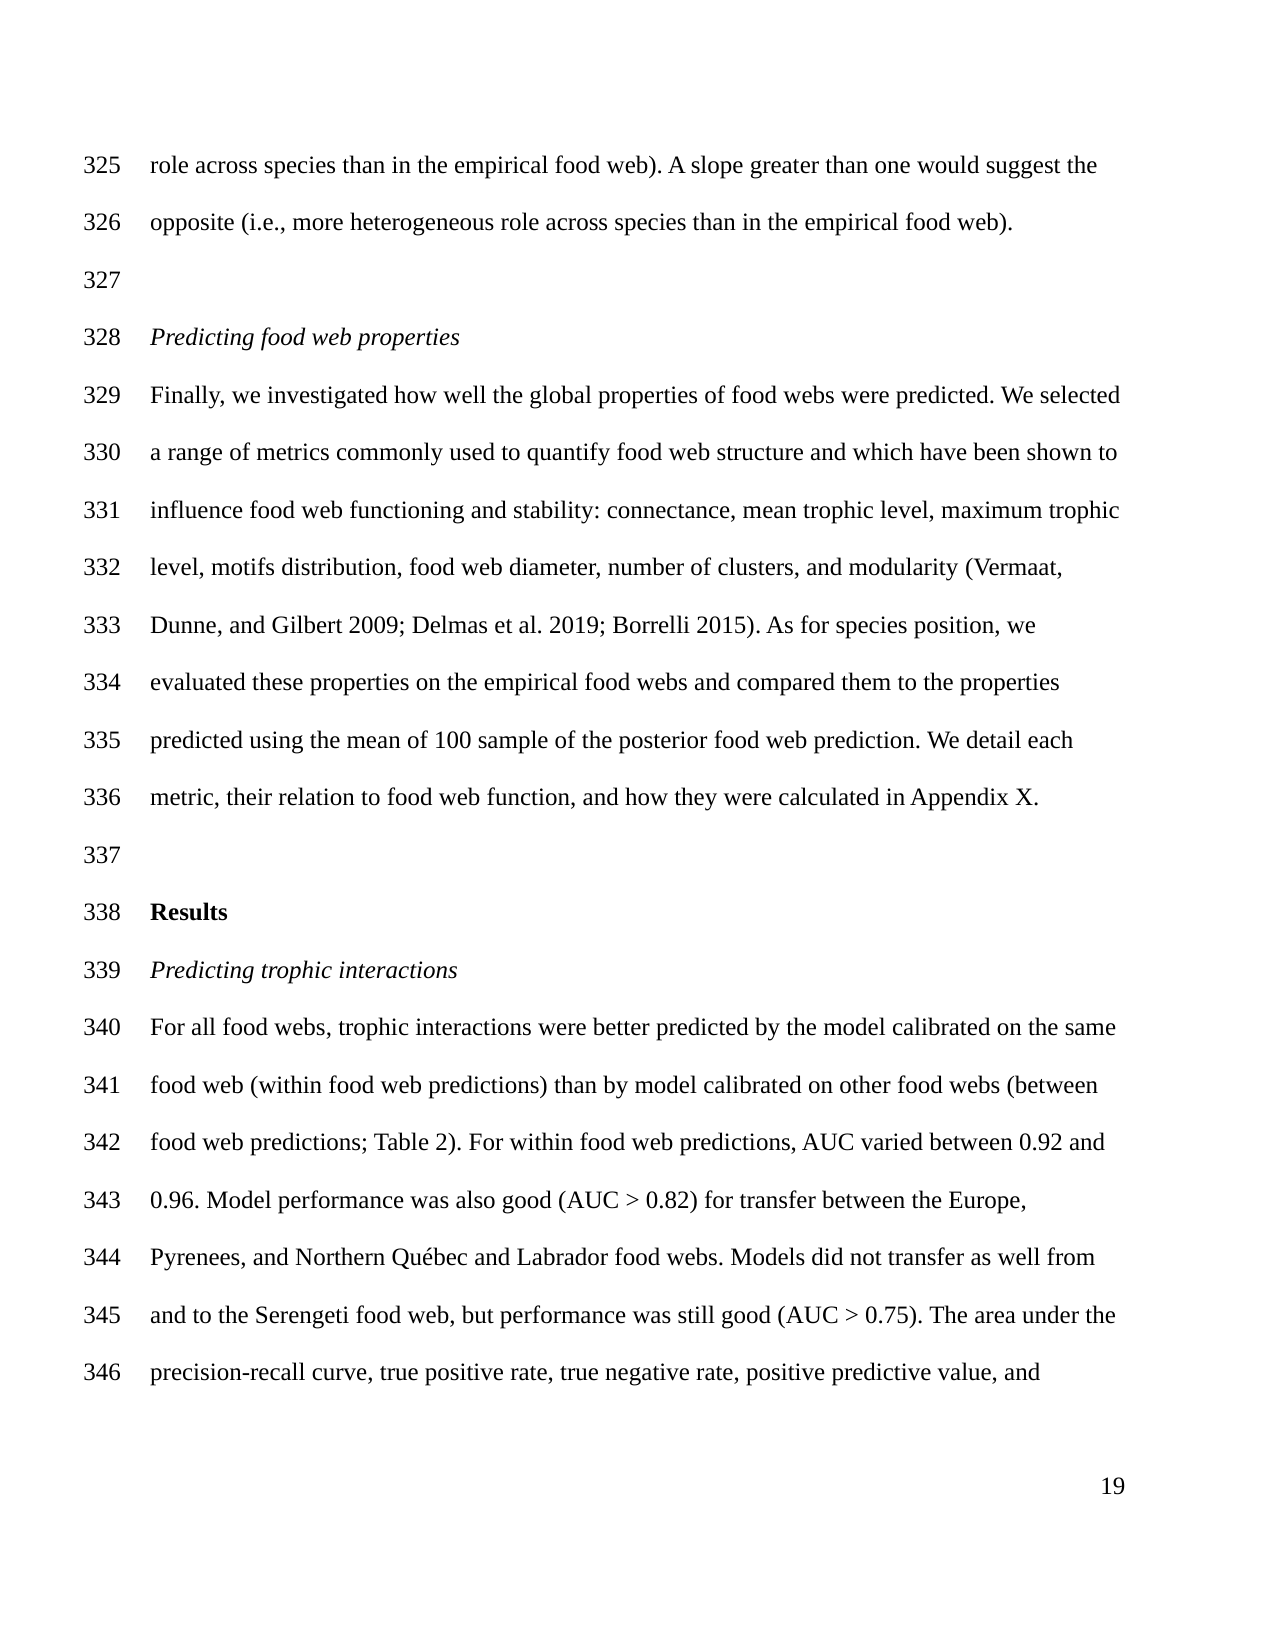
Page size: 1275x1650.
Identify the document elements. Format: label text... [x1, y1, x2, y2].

text Predicting food web properties [150, 322, 1125, 351]
text Finally, we investigated how well the global properties of food webs were predicted. We selected a range of metrics commonly used to quantify food web structure and which have been shown to influence food web functioning and stability: connectance, mean trophic level, maximum trophic level, motifs distribution, food web diameter, number of clusters, and modularity (Vermaat, Dunne, and Gilbert 2009; Delmas et al. 2019; Borrelli 2015). As for species position, we evaluated these properties on the empirical food webs and compared them to the properties predicted using the mean of 100 sample of the posterior food web prediction. We detail each metric, their relation to food web function, and how they were calculated in Appendix X. [150, 380, 1125, 811]
text Results [150, 897, 1125, 926]
text Predicting trophic interactions [150, 955, 1125, 984]
text For all food webs, trophic interactions were better predicted by the model calibrated on the same food web (within food web predictions) than by model calibrated on other food webs (between food web predictions; Table 2). For within food web predictions, AUC varied between 0.92 and 0.96. Model performance was also good (AUC > 0.82) for transfer between the Europe, Pyrenees, and Northern Québec and Labrador food webs. Models did not transfer as well from and to the Serengeti food web, but performance was still good (AUC > 0.75). The area under the precision-recall curve, true positive rate, true negative rate, positive predictive value, and [150, 1012, 1125, 1386]
text role across species than in the empirical food web). A slope greater than one would suggest the opposite (i.e., more heterogeneous role across species than in the empirical food web). [150, 150, 1125, 236]
